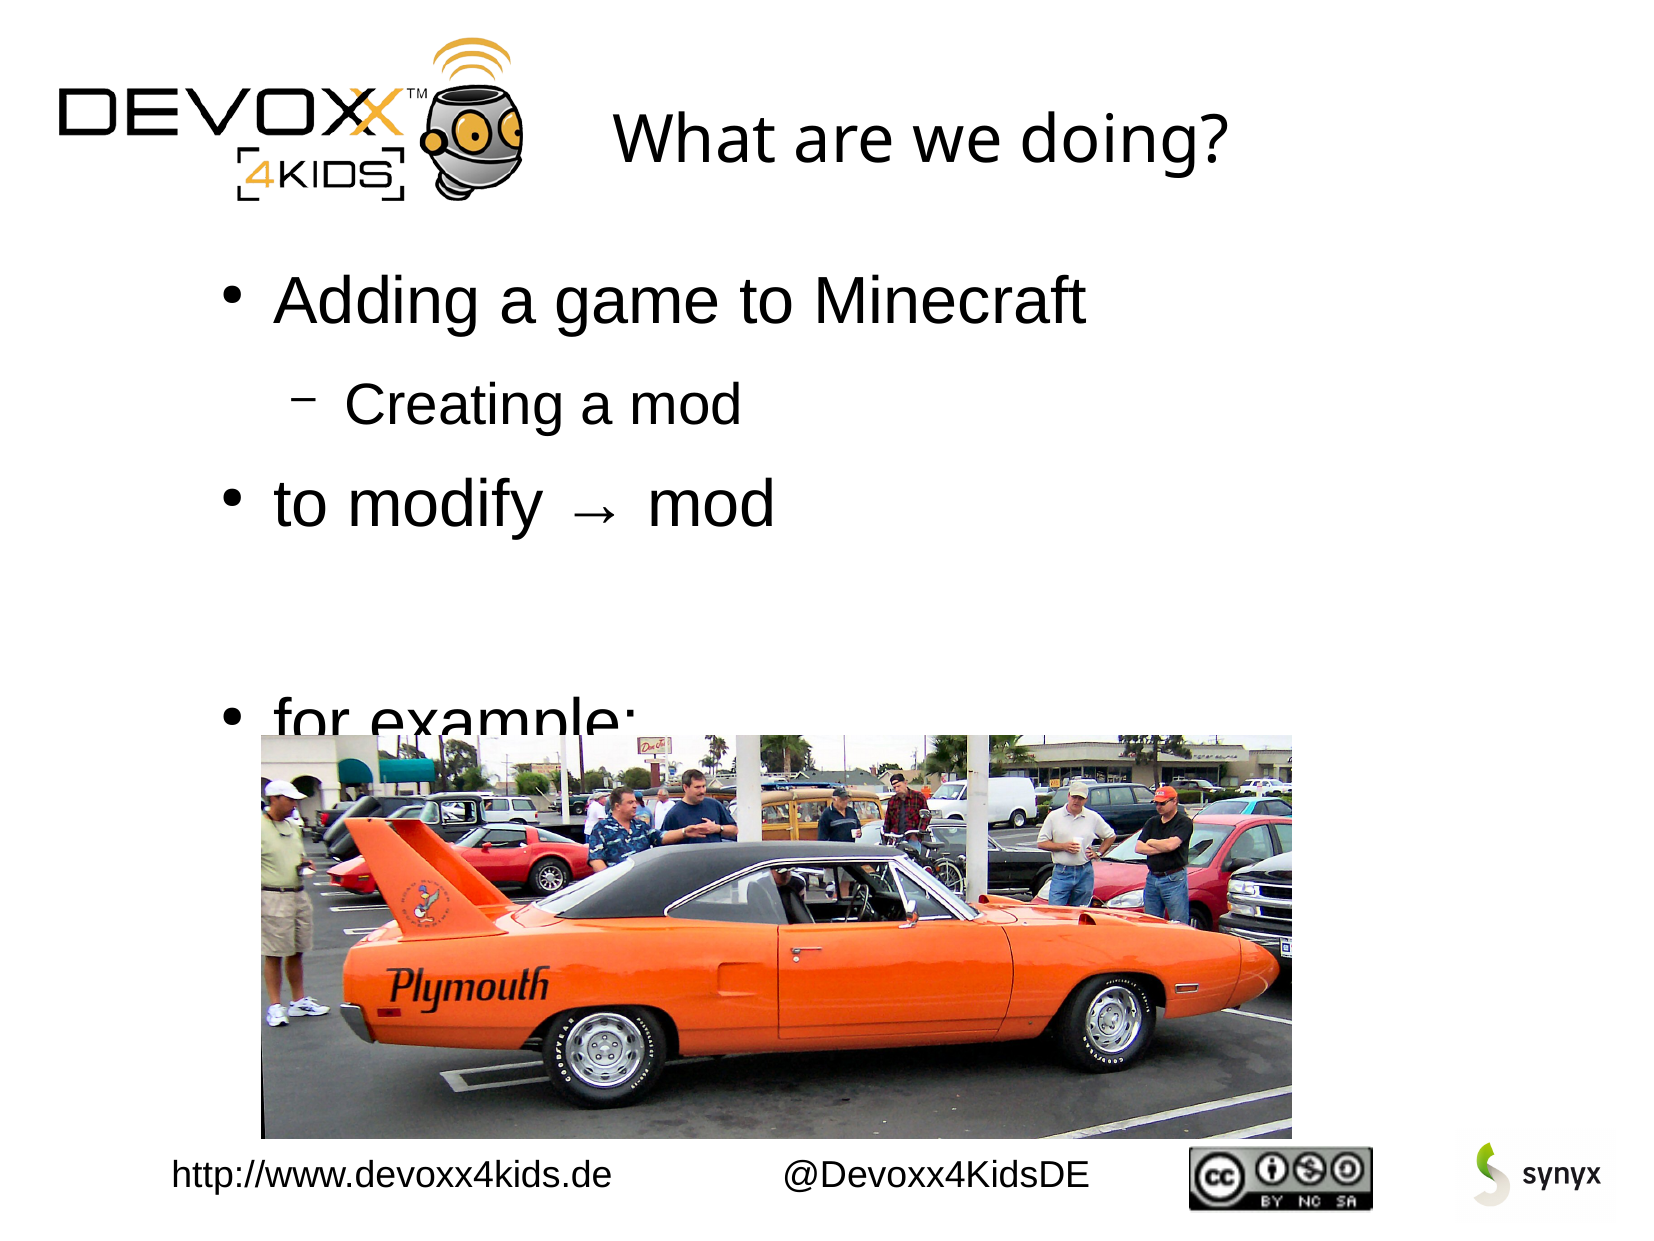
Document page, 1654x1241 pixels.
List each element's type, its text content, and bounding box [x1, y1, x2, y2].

picture [59, 37, 523, 201]
picture [261, 735, 1292, 1139]
picture [1455, 1128, 1616, 1223]
list Adding a game to Minecraft Creating a mod to modify → mod for example: [202, 256, 1422, 976]
picture [1189, 1146, 1373, 1213]
title What are we doing? [82, 88, 1571, 216]
